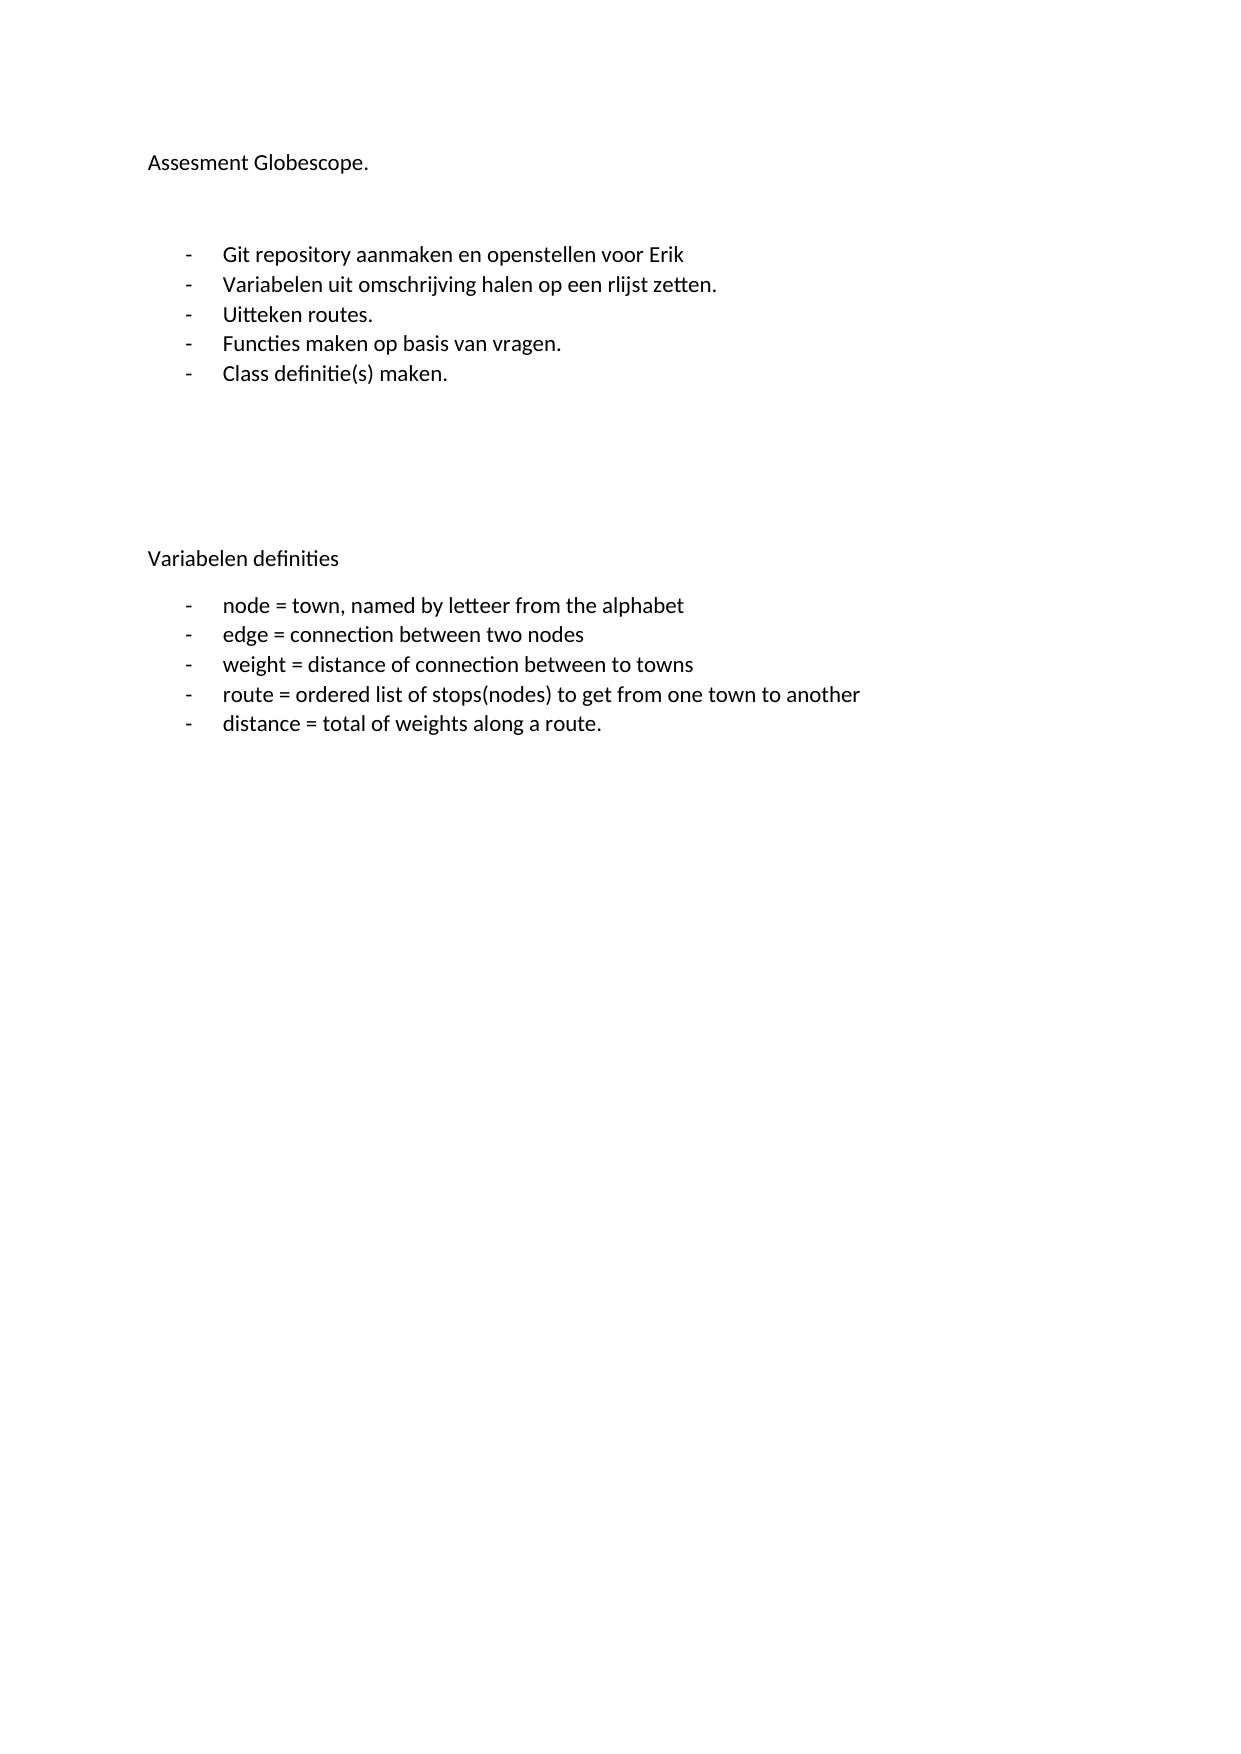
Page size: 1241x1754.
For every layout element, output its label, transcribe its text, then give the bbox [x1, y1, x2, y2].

text Assesment Globescope. [148, 148, 1093, 176]
text Variabelen definities [148, 544, 1093, 572]
list Class definitie(s) maken. [185, 359, 1093, 387]
list node = town, named by letteer from the alphabet [185, 591, 1093, 619]
list distance = total of weights along a route. [185, 709, 1093, 738]
list edge = connection between two nodes [185, 621, 1093, 648]
list Git repository aanmaken en openstellen voor Erik [185, 240, 1093, 268]
list Uitteken routes. [185, 300, 1093, 328]
list route = ordered list of stops(nodes) to get from one town to another [185, 680, 1093, 708]
list Variabelen uit omschrijving halen op een rlijst zetten. [185, 270, 1093, 298]
list weight = distance of connection between to towns [185, 650, 1093, 678]
list Functies maken op basis van vragen. [185, 329, 1093, 357]
